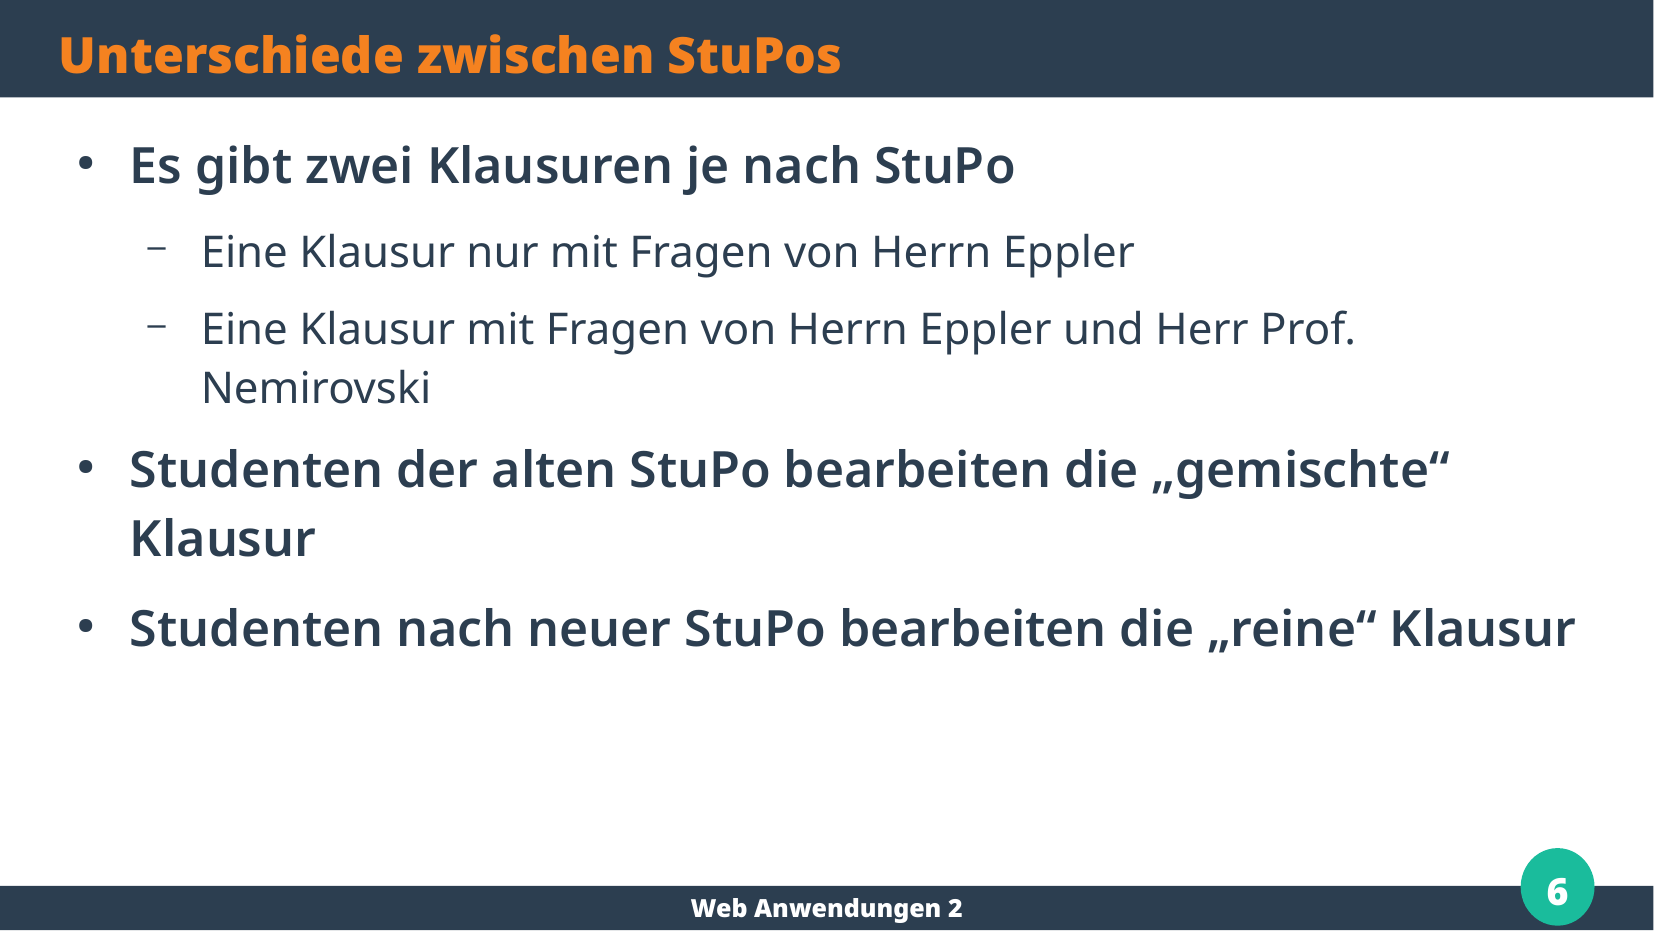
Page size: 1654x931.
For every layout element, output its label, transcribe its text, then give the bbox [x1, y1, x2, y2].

list Es gibt zwei Klausuren je nach StuPo Eine Klausur nur mit Fragen von Herrn Eppler Eine Klausur mit Fragen von Herrn Eppler und Herr Prof. Nemirovski Studenten der alten StuPo bearbeiten die „gemischte“ Klausur Studenten nach neuer StuPo bearbeiten die „reine“ Klausur [59, 129, 1595, 864]
title Unterschiede zwischen StuPos [59, 8, 1595, 89]
